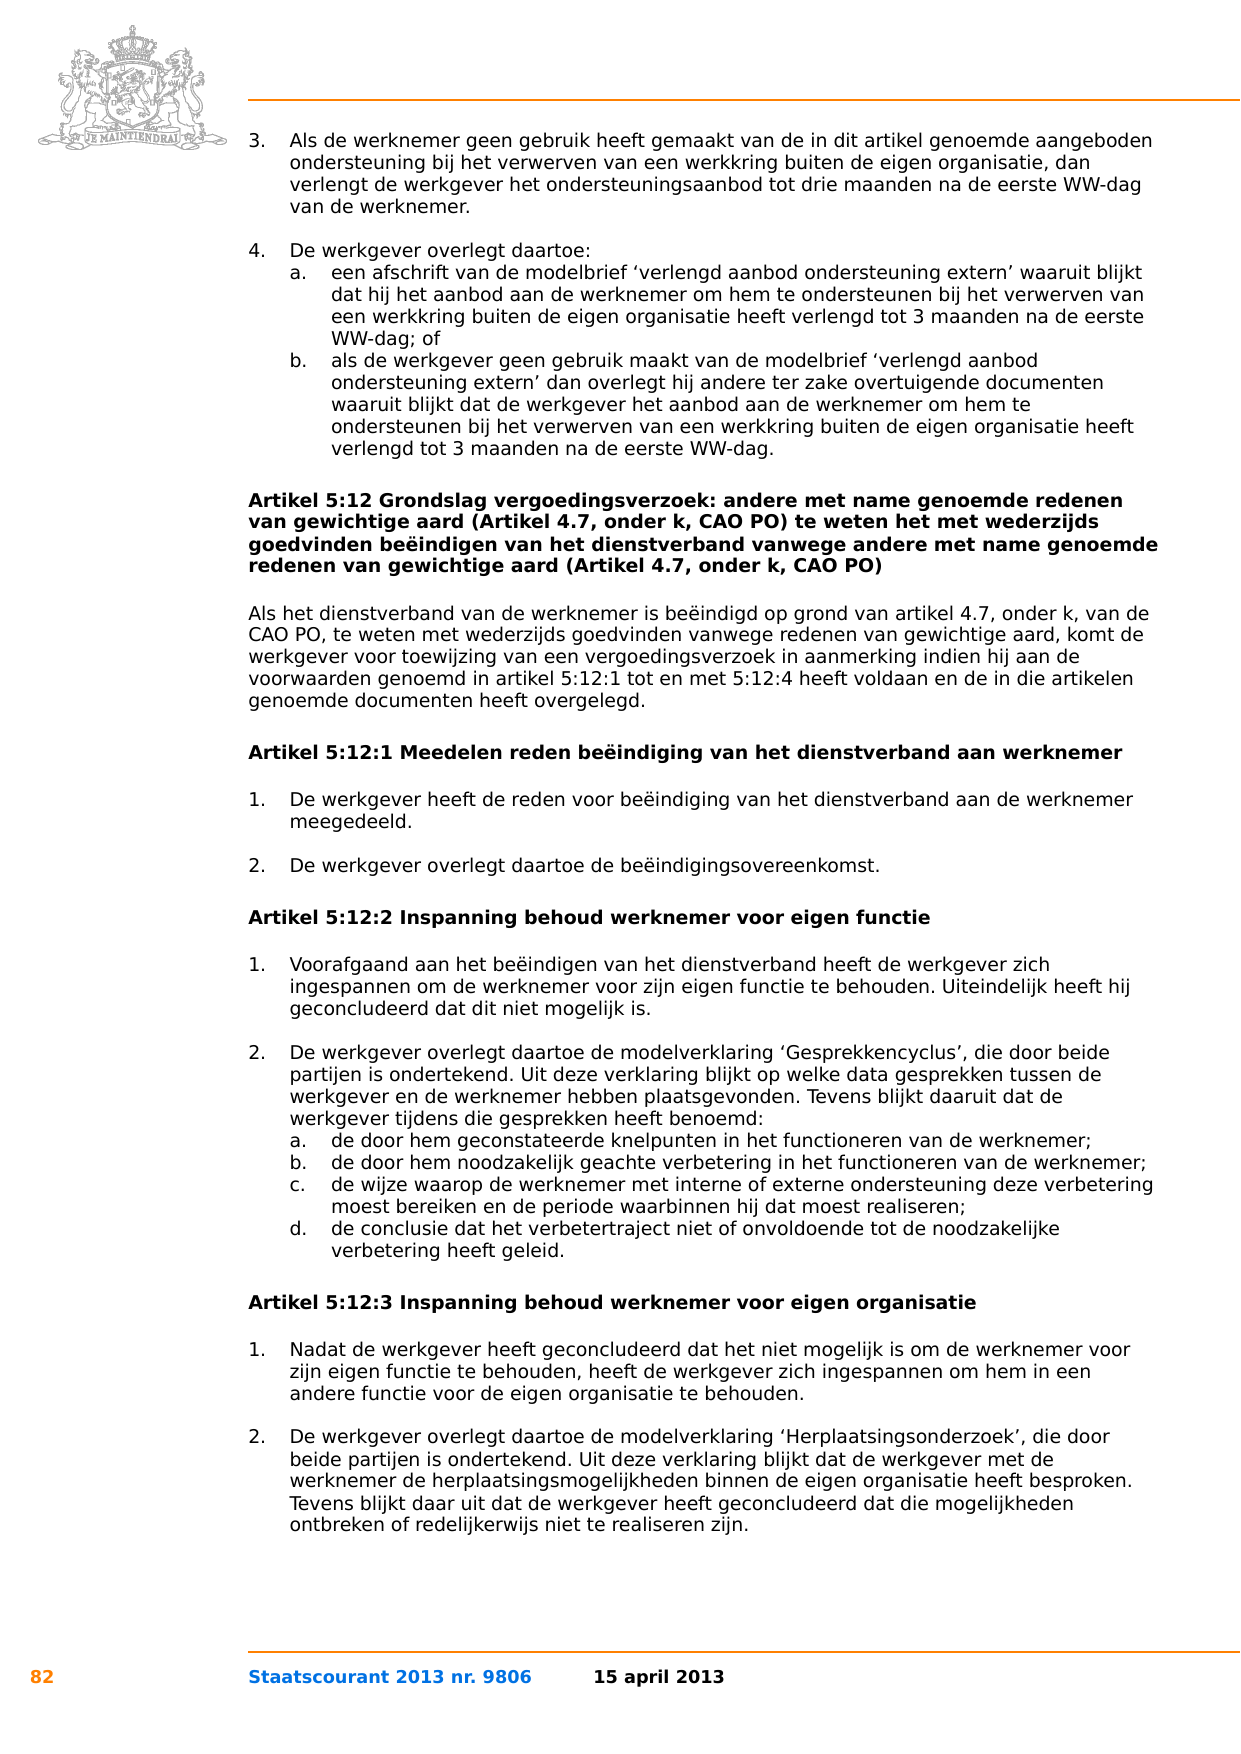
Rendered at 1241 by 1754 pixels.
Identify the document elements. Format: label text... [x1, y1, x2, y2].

text 1. De werkgever heeft de reden voor beëindiging van het dienstverband aan de werknemer meegedeeld. [248, 789, 1163, 833]
text 2. De werkgever overlegt daartoe de modelverklaring ‘Herplaatsingsonderzoek’, die door beide partijen is ondertekend. Uit deze verklaring blijkt dat de werkgever met de werknemer de herplaatsingsmogelijkheden binnen de eigen organisatie heeft besproken. Tevens blijkt daar uit dat de werkgever heeft geconcludeerd dat die mogelijkheden ontbreken of redelijkerwijs niet te realiseren zijn. [248, 1426, 1163, 1536]
subtitle Artikel 5:12 Grondslag vergoedingsverzoek: andere met name genoemde redenen van gewichtige aard (Artikel 4.7, onder k, CAO PO) te weten het met wederzijds goedvinden beëindigen van het dienstverband vanwege andere met name genoemde redenen van gewichtige aard (Artikel 4.7, onder k, CAO PO) [248, 489, 1163, 577]
text 2. De werkgever overlegt daartoe de modelverklaring ‘Gesprekkencyclus’, die door beide partijen is ondertekend. Uit deze verklaring blijkt op welke data gesprekken tussen de werkgever en de werknemer hebben plaatsgevonden. Tevens blijkt daaruit dat de werkgever tijdens die gesprekken heeft benoemd: [248, 1042, 1163, 1130]
text d. de conclusie dat het verbetertraject niet of onvoldoende tot de noodzakelijke verbetering heeft geleid. [289, 1218, 1163, 1262]
text c. de wijze waarop de werknemer met interne of externe ondersteuning deze verbetering moest bereiken en de periode waarbinnen hij dat moest realiseren; [289, 1174, 1163, 1218]
text a. de door hem geconstateerde knelpunten in het functioneren van de werknemer; [289, 1130, 1163, 1152]
text b. de door hem noodzakelijk geachte verbetering in het functioneren van de werknemer; [289, 1152, 1163, 1174]
subtitle Artikel 5:12:3 Inspanning behoud werknemer voor eigen organisatie [248, 1292, 1163, 1314]
text 1. Nadat de werkgever heeft geconcludeerd dat het niet mogelijk is om de werknemer voor zijn eigen functie te behouden, heeft de werkgever zich ingespannen om hem in een andere functie voor de eigen organisatie te behouden. [248, 1339, 1163, 1404]
text 2. De werkgever overlegt daartoe de beëindigingsovereenkomst. [248, 855, 1163, 877]
picture [38, 25, 227, 150]
text 3. Als de werknemer geen gebruik heeft gemaakt van de in dit artikel genoemde aangeboden ondersteuning bij het verwerven van een werkkring buiten de eigen organisatie, dan verlengt de werkgever het ondersteuningsaanbod tot drie maanden na de eerste WW-dag van de werknemer. [248, 130, 1163, 218]
text b. als de werkgever geen gebruik maakt van de modelbrief ‘verlengd aanbod ondersteuning extern’ dan overlegt hij andere ter zake overtuigende documenten waaruit blijkt dat de werkgever het aanbod aan de werknemer om hem te ondersteunen bij het verwerven van een werkkring buiten de eigen organisatie heeft verlengd tot 3 maanden na de eerste WW-dag. [289, 349, 1163, 459]
text 4. De werkgever overlegt daartoe: [248, 240, 1163, 262]
subtitle Artikel 5:12:2 Inspanning behoud werknemer voor eigen functie [248, 907, 1163, 929]
text a. een afschrift van de modelbrief ‘verlengd aanbod ondersteuning extern’ waaruit blijkt dat hij het aanbod aan de werknemer om hem te ondersteunen bij het verwerven van een werkkring buiten de eigen organisatie heeft verlengd tot 3 maanden na de eerste WW-dag; of [289, 262, 1163, 349]
subtitle Artikel 5:12:1 Meedelen reden beëindiging van het dienstverband aan werknemer [248, 742, 1163, 764]
text Als het dienstverband van de werknemer is beëindigd op grond van artikel 4.7, onder k, van de CAO PO, te weten met wederzijds goedvinden vanwege redenen van gewichtige aard, komt de werkgever voor toewijzing van een vergoedingsverzoek in aanmerking indien hij aan de voorwaarden genoemd in artikel 5:12:1 tot en met 5:12:4 heeft voldaan en de in die artikelen genoemde documenten heeft overgelegd. [248, 602, 1163, 712]
text 1. Voorafgaand aan het beëindigen van het dienstverband heeft de werkgever zich ingespannen om de werknemer voor zijn eigen functie te behouden. Uiteindelijk heeft hij geconcludeerd dat dit niet mogelijk is. [248, 954, 1163, 1020]
